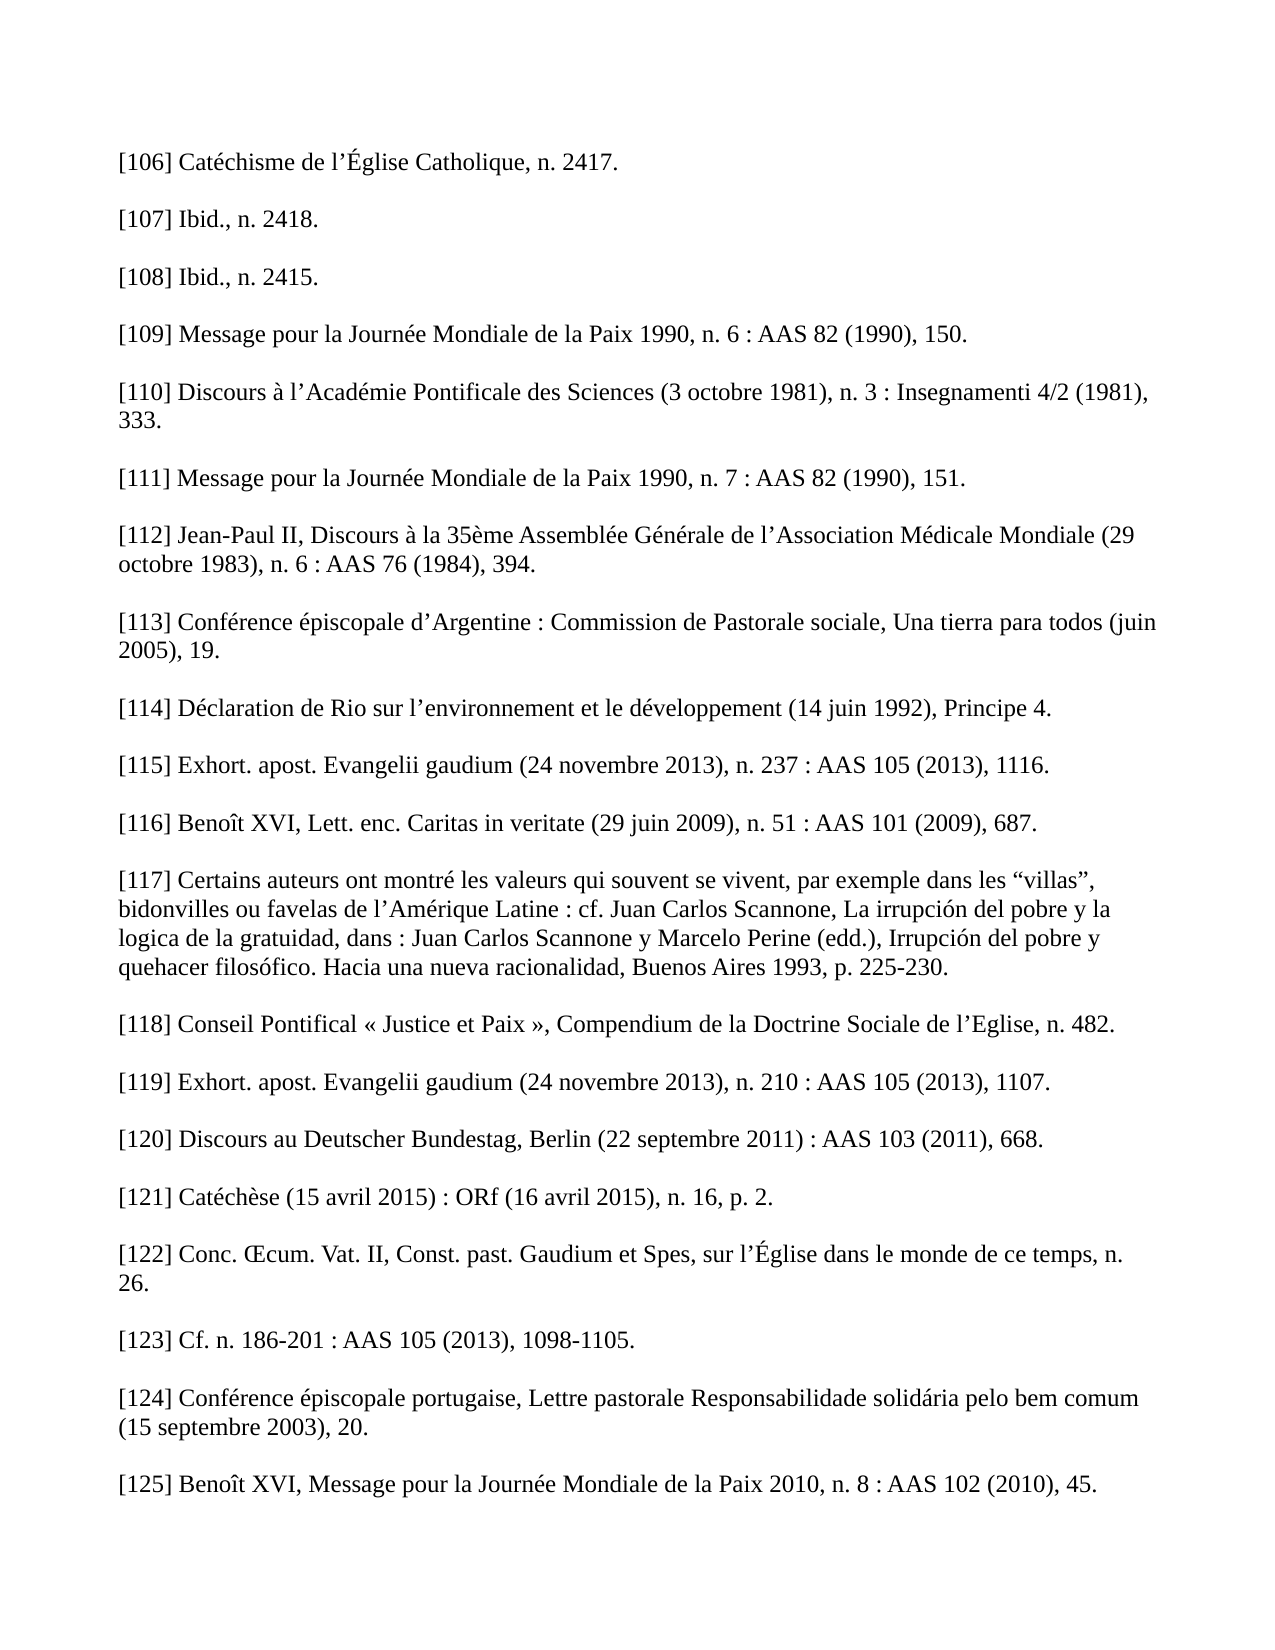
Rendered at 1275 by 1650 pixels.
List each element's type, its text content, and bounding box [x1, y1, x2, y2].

text [120] Discours au Deutscher Bundestag, Berlin (22 septembre 2011) : AAS 103 (2011), 668. [118, 1124, 1157, 1153]
text [107] Ibid., n. 2418. [118, 204, 1157, 233]
text [118] Conseil Pontifical « Justice et Paix », Compendium de la Doctrine Sociale de l’Eglise, n. 482. [118, 1009, 1157, 1038]
text [108] Ibid., n. 2415. [118, 262, 1157, 291]
text [109] Message pour la Journée Mondiale de la Paix 1990, n. 6 : AAS 82 (1990), 150. [118, 319, 1157, 348]
text [122] Conc. Œcum. Vat. II, Const. past. Gaudium et Spes, sur l’Église dans le monde de ce temps, n. 26. [118, 1239, 1157, 1297]
text [117] Certains auteurs ont montré les valeurs qui souvent se vivent, par exemple dans les “villas”, bidonvilles ou favelas de l’Amérique Latine : cf. Juan Carlos Scannone, La irrupción del pobre y la logica de la gratuidad, dans : Juan Carlos Scannone y Marcelo Perine (edd.), Irrupción del pobre y quehacer filosófico. Hacia una nueva racionalidad, Buenos Aires 1993, p. 225-230. [118, 866, 1157, 981]
text [119] Exhort. apost. Evangelii gaudium (24 novembre 2013), n. 210 : AAS 105 (2013), 1107. [118, 1067, 1157, 1096]
text [113] Conférence épiscopale d’Argentine : Commission de Pastorale sociale, Una tierra para todos (juin 2005), 19. [118, 607, 1157, 664]
text [116] Benoît XVI, Lett. enc. Caritas in veritate (29 juin 2009), n. 51 : AAS 101 (2009), 687. [118, 808, 1157, 837]
text [112] Jean-Paul II, Discours à la 35ème Assemblée Générale de l’Association Médicale Mondiale (29 octobre 1983), n. 6 : AAS 76 (1984), 394. [118, 521, 1157, 578]
text [114] Déclaration de Rio sur l’environnement et le développement (14 juin 1992), Principe 4. [118, 693, 1157, 722]
text [110] Discours à l’Académie Pontificale des Sciences (3 octobre 1981), n. 3 : Insegnamenti 4/2 (1981), 333. [118, 377, 1157, 434]
text [115] Exhort. apost. Evangelii gaudium (24 novembre 2013), n. 237 : AAS 105 (2013), 1116. [118, 751, 1157, 779]
text [121] Catéchèse (15 avril 2015) : ORf (16 avril 2015), n. 16, p. 2. [118, 1182, 1157, 1211]
text [124] Conférence épiscopale portugaise, Lettre pastorale Responsabilidade solidária pelo bem comum (15 septembre 2003), 20. [118, 1383, 1157, 1441]
text [106] Catéchisme de l’Église Catholique, n. 2417. [118, 147, 1157, 176]
text [123] Cf. n. 186-201 : AAS 105 (2013), 1098-1105. [118, 1326, 1157, 1354]
text [111] Message pour la Journée Mondiale de la Paix 1990, n. 7 : AAS 82 (1990), 151. [118, 463, 1157, 492]
text [125] Benoît XVI, Message pour la Journée Mondiale de la Paix 2010, n. 8 : AAS 102 (2010), 45. [118, 1469, 1157, 1498]
